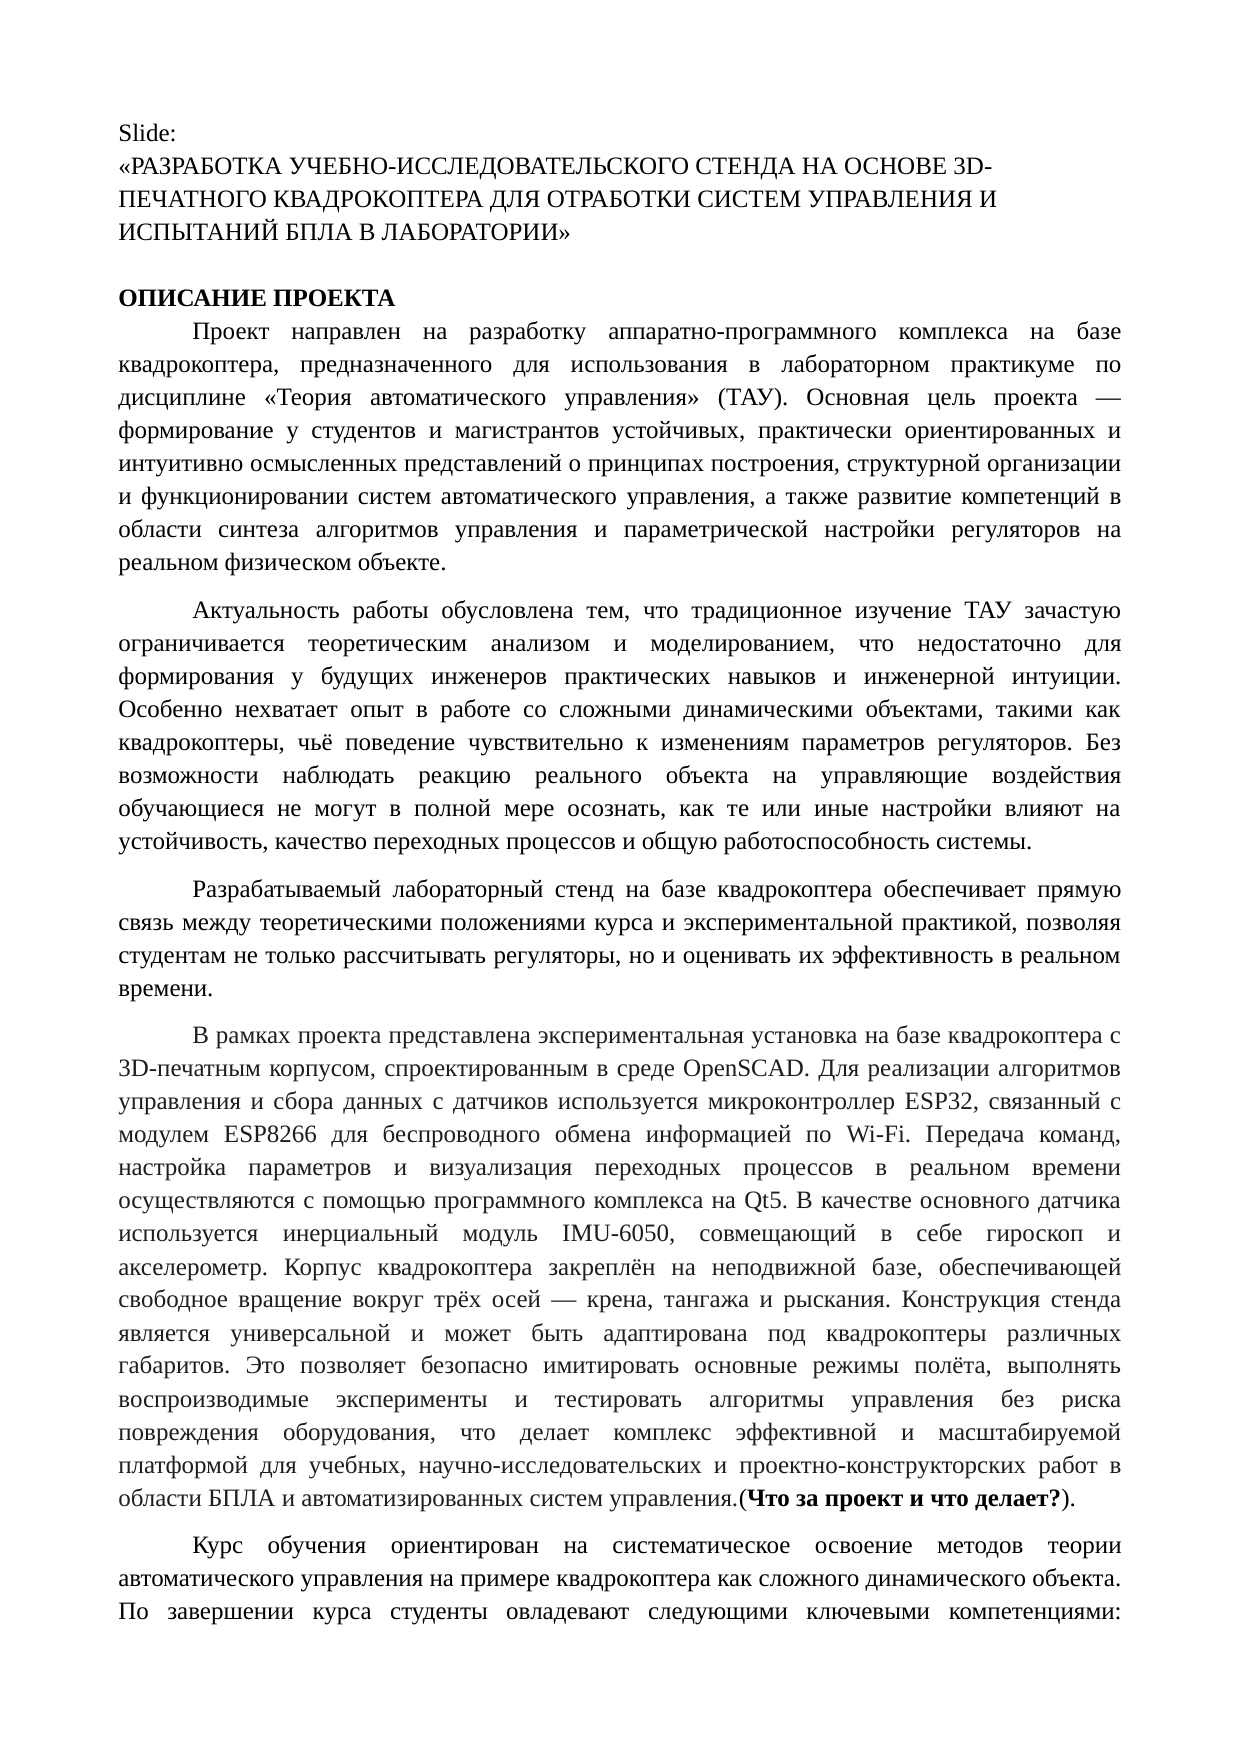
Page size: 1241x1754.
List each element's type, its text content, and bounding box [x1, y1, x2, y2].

text Slide: [118, 118, 1122, 147]
text «РАЗРАБОТКА УЧЕБНО-ИССЛЕДОВАТЕЛЬСКОГО СТЕНДА НА ОСНОВЕ 3D-ПЕЧАТНОГО КВАДРОКОПТЕРА ДЛЯ ОТРАБОТКИ СИСТЕМ УПРАВЛЕНИЯ И ИСПЫТАНИЙ БПЛА В ЛАБОРАТОРИИ» [118, 151, 1122, 246]
text Проект направлен на разработку аппаратно-программного комплекса на базе квадрокоптера, предназначенного для использования в лабораторном практикуме по дисциплине «Теория автоматического управления» (ТАУ). Основная цель проекта — формирование у студентов и магистрантов устойчивых, практически ориентированных и интуитивно осмысленных представлений о принципах построения, структурной организации и функционировании систем автоматического управления, а также развитие компетенций в области синтеза алгоритмов управления и параметрической настройки регуляторов на реальном физическом объекте. [118, 316, 1122, 576]
text Курс обучения ориентирован на систематическое освоение методов теории автоматического управления на примере квадрокоптера как сложного динамического объекта. По завершении курса студенты овладевают следующими ключевыми компетенциями: [118, 1530, 1122, 1625]
text Актуальность работы обусловлена тем, что традиционное изучение ТАУ зачастую ограничивается теоретическим анализом и моделированием, что недостаточно для формирования у будущих инженеров практических навыков и инженерной интуиции. Особенно нехватает опыт в работе со сложными динамическими объектами, такими как квадрокоптеры, чьё поведение чувствительно к изменениям параметров регуляторов. Без возможности наблюдать реакцию реального объекта на управляющие воздействия обучающиеся не могут в полной мере осознать, как те или иные настройки влияют на устойчивость, качество переходных процессов и общую работоспособность системы. [118, 595, 1122, 855]
text ОПИСАНИЕ ПРОЕКТА [118, 283, 1122, 312]
text В рамках проекта представлена экспериментальная установка на базе квадрокоптера с 3D-печатным корпусом, спроектированным в среде OpenSCAD. Для реализации алгоритмов управления и сбора данных с датчиков используется микроконтроллер ESP32, связанный с модулем ESP8266 для беспроводного обмена информацией по Wi-Fi. Передача команд, настройка параметров и визуализация переходных процессов в реальном времени осуществляются с помощью программного комплекса на Qt5. В качестве основного датчика используется инерциальный модуль IMU-6050, совмещающий в себе гироскоп и акселерометр. Корпус квадрокоптера закреплён на неподвижной базе, обеспечивающей свободное вращение вокруг трёх осей — крена, тангажа и рыскания. Конструкция стенда является универсальной и может быть адаптирована под квадрокоптеры различных габаритов. Это позволяет безопасно имитировать основные режимы полёта, выполнять воспроизводимые эксперименты и тестировать алгоритмы управления без риска повреждения оборудования, что делает комплекс эффективной и масштабируемой платформой для учебных, научно-исследовательских и проектно-конструкторских работ в области БПЛА и автоматизированных систем управления.(Что за проект и что делает?). [118, 1020, 1122, 1511]
text Разрабатываемый лабораторный стенд на базе квадрокоптера обеспечивает прямую связь между теоретическими положениями курса и экспериментальной практикой, позволяя студентам не только рассчитывать регуляторы, но и оценивать их эффективность в реальном времени. [118, 874, 1122, 1002]
